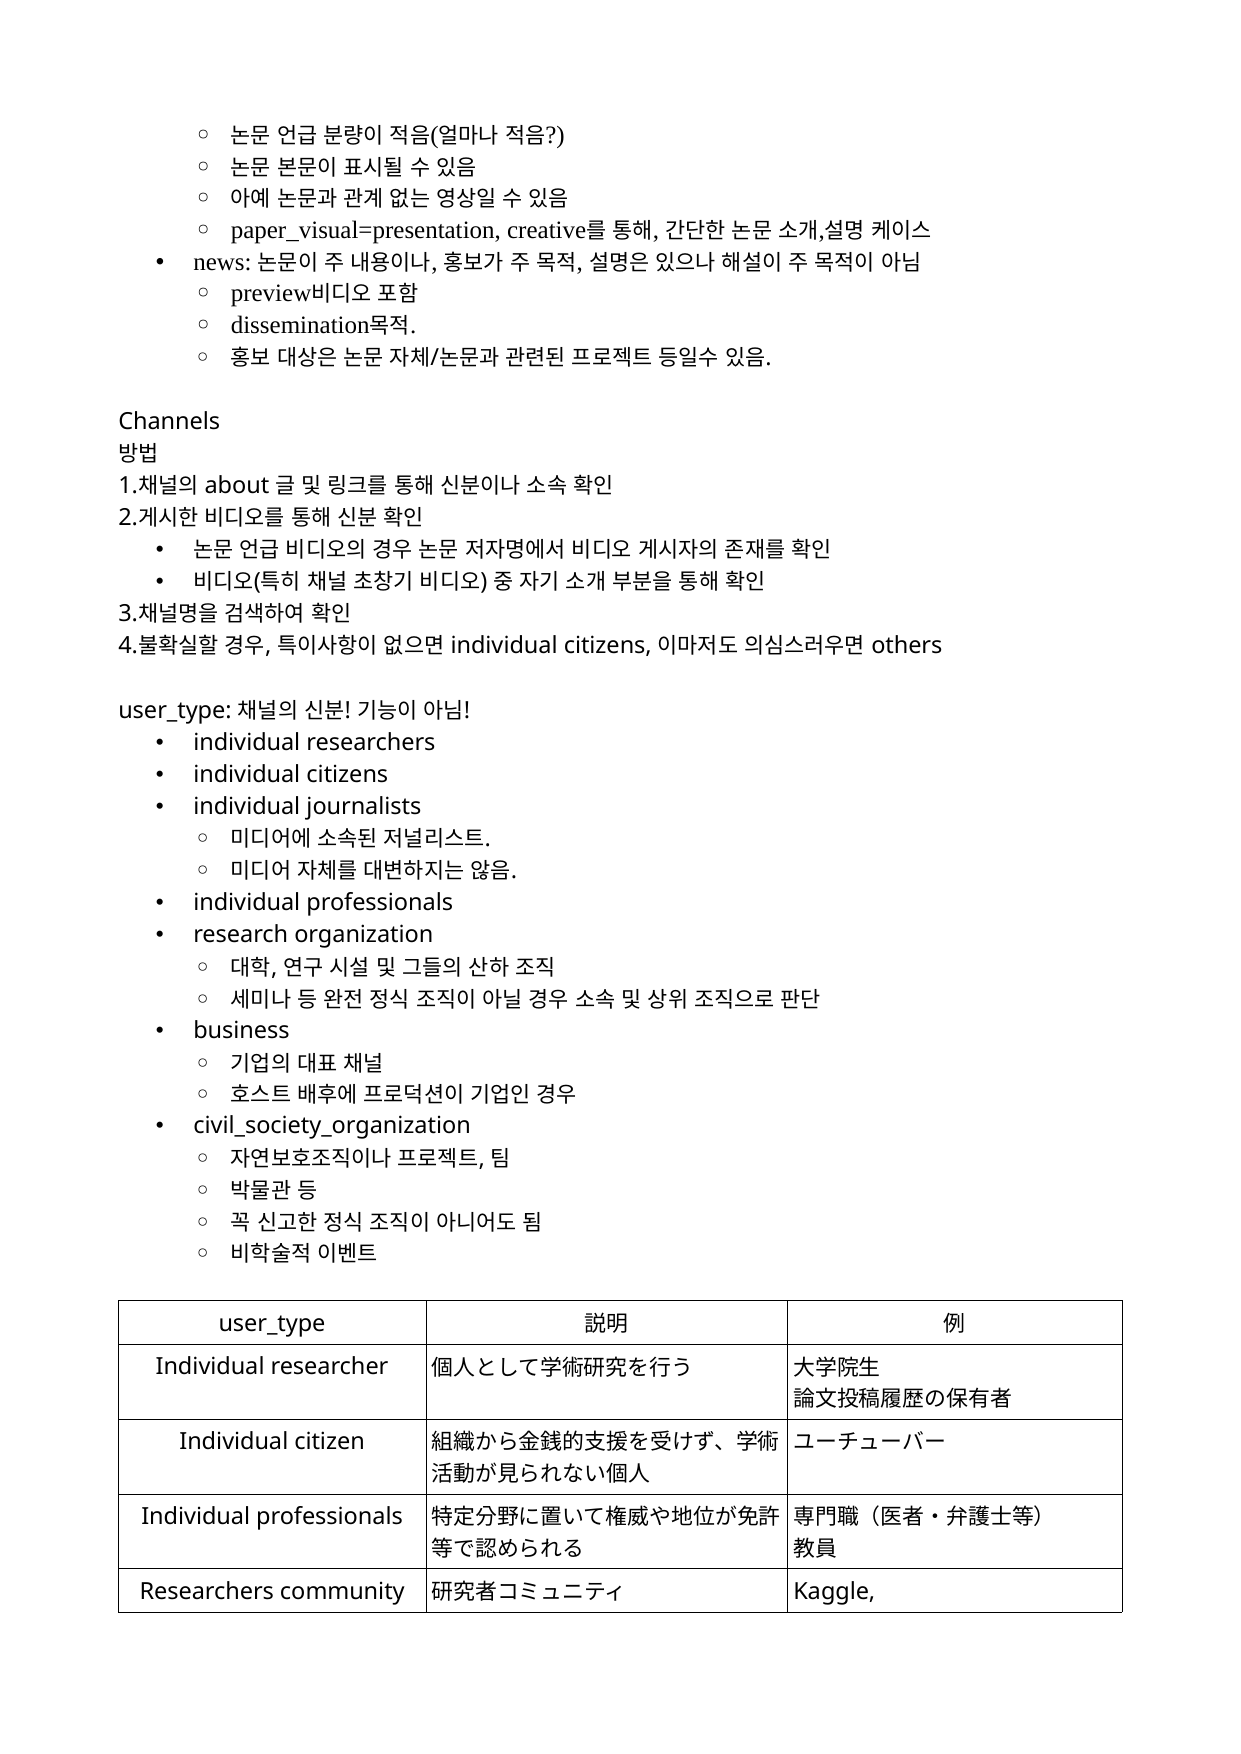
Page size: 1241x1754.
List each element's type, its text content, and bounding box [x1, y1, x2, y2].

list individual journalists [156, 789, 1122, 821]
list civil_society_organization [156, 1109, 1122, 1141]
list 논문 언급 분량이 적음(얼마나 적음?) [193, 118, 1122, 150]
list 아예 논문과 관계 없는 영상일 수 있음 [193, 181, 1122, 213]
list 기업의 대표 채널 [193, 1046, 1122, 1077]
list 호스트 배후에 프로덕션이 기업인 경우 [193, 1077, 1122, 1109]
list dissemination목적. [193, 308, 1122, 340]
list news: 논문이 주 내용이나, 홍보가 주 목적, 설명은 있으나 해설이 주 목적이 아님 [156, 245, 1122, 276]
text 4.불확실할 경우, 특이사항이 없으면 individual citizens, 이마저도 의심스러우면 others [118, 628, 1122, 661]
list business [156, 1013, 1122, 1046]
table_header user_type [119, 1301, 426, 1344]
list individual researchers [156, 725, 1122, 757]
table_cell 大学院生 論文投稿履歴の保有者 [788, 1345, 1122, 1418]
text Channels [118, 404, 1122, 436]
text 1.채널의 about 글 및 링크를 통해 신분이나 소속 확인 [118, 468, 1122, 500]
table_cell Individual professionals [119, 1495, 426, 1568]
list individual professionals [156, 886, 1122, 918]
list 비학술적 이벤트 [193, 1236, 1122, 1268]
list 자연보호조직이나 프로젝트, 팀 [193, 1141, 1122, 1173]
table_cell 研究者コミュニティ [427, 1569, 787, 1612]
table_cell 組織から金銭的支援を受けず、学術活動が見られない個人 [427, 1420, 787, 1493]
list paper_visual=presentation, creative를 통해, 간단한 논문 소개,설명 케이스 [193, 213, 1122, 245]
list 미디어 자체를 대변하지는 않음. [193, 853, 1122, 886]
table_cell 専門職（医者・弁護士等） 教員 [788, 1495, 1122, 1568]
table_cell ユーチューバー [788, 1420, 1122, 1493]
table_cell 個人として学術研究を行う [427, 1345, 787, 1418]
table_cell Researchers community [119, 1569, 426, 1612]
table_cell Individual researcher [119, 1345, 426, 1418]
text 2.게시한 비디오를 통해 신분 확인 [118, 500, 1122, 532]
table_header 説明 [427, 1301, 787, 1344]
list research organization [156, 918, 1122, 949]
list 박물관 등 [193, 1173, 1122, 1205]
table_cell Individual citizen [119, 1420, 426, 1493]
text 방법 [118, 436, 1122, 468]
list 홍보 대상은 논문 자체/논문과 관련된 프로젝트 등일수 있음. [193, 340, 1122, 372]
list 대학, 연구 시설 및 그들의 산하 조직 [193, 949, 1122, 982]
list preview비디오 포함 [193, 276, 1122, 308]
list 비디오(특히 채널 초창기 비디오) 중 자기 소개 부분을 통해 확인 [156, 564, 1122, 596]
text user_type: 채널의 신분! 기능이 아님! [118, 693, 1122, 725]
list 세미나 등 완전 정식 조직이 아닐 경우 소속 및 상위 조직으로 판단 [193, 982, 1122, 1013]
list individual citizens [156, 757, 1122, 789]
list 미디어에 소속된 저널리스트. [193, 821, 1122, 853]
list 논문 언급 비디오의 경우 논문 저자명에서 비디오 게시자의 존재를 확인 [156, 532, 1122, 564]
list 꼭 신고한 정식 조직이 아니어도 됨 [193, 1205, 1122, 1236]
table_cell 特定分野に置いて権威や地位が免許等で認められる [427, 1495, 787, 1568]
table_header 例 [788, 1301, 1122, 1344]
text 3.채널명을 검색하여 확인 [118, 596, 1122, 628]
table_cell Kaggle, [788, 1569, 1122, 1612]
list 논문 본문이 표시될 수 있음 [193, 150, 1122, 181]
